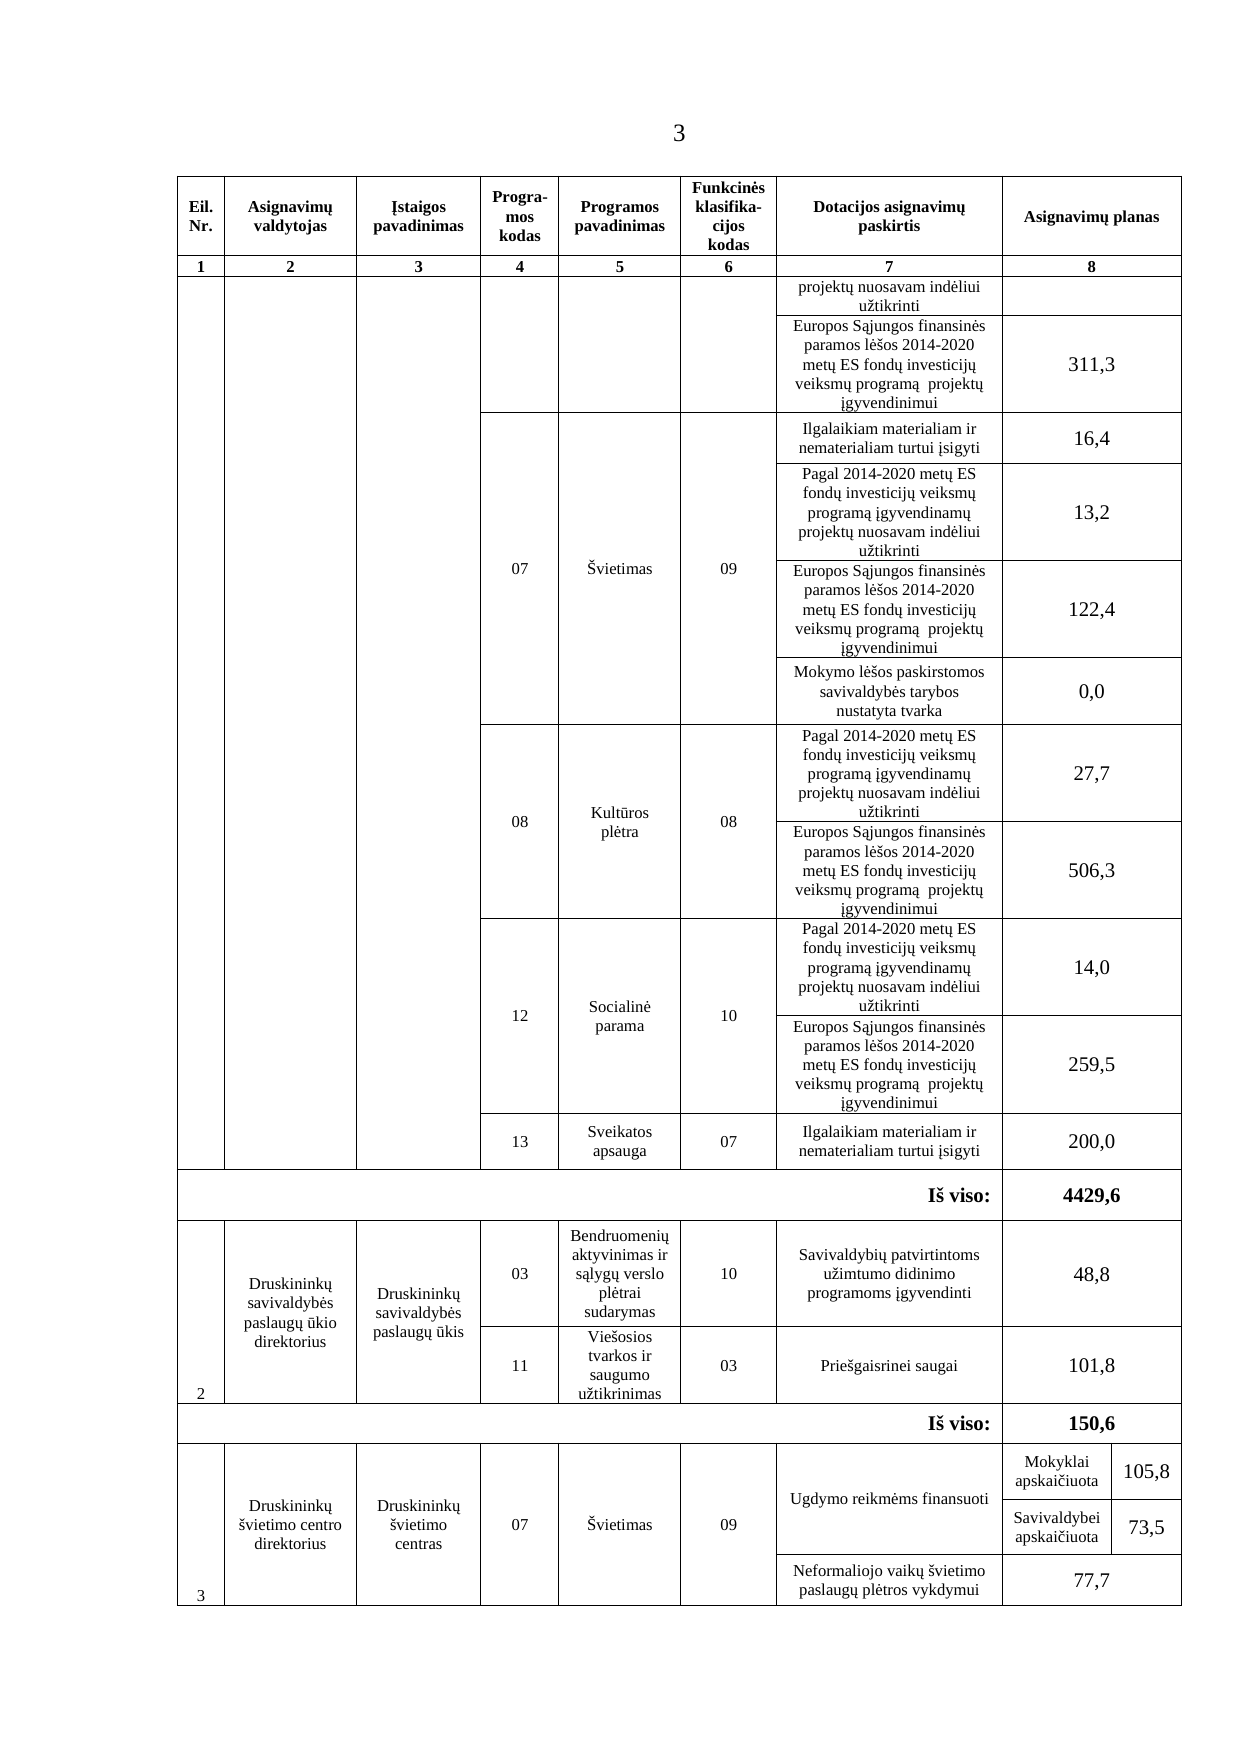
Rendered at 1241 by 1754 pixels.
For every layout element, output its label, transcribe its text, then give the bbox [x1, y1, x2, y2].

table_cell Ilgalaikiam materialiam ir nematerialiam turtui įsigyti [777, 413, 1002, 463]
table_header Įstaigos pavadinimas [357, 177, 480, 255]
table_cell Mokymo lėšos paskirstomos savivaldybės tarybos nustatyta tvarka [777, 658, 1002, 724]
table_cell 07 [481, 1444, 558, 1605]
table_cell 13 [481, 1114, 558, 1169]
table_cell 105,8 [1112, 1444, 1181, 1499]
table_cell Druskininkų savivaldybės paslaugų ūkis [357, 1221, 480, 1403]
table_header Asignavimų planas [1003, 177, 1181, 255]
table_cell Druskininkų švietimo centras [357, 1444, 480, 1605]
table_header Eil. Nr. [178, 177, 224, 255]
table_cell 311,3 [1003, 316, 1181, 412]
table_cell 11 [481, 1327, 558, 1403]
table_cell 4429,6 [1003, 1170, 1181, 1220]
table_cell 122,4 [1003, 561, 1181, 657]
table_cell [681, 277, 776, 412]
table_cell Europos Sąjungos finansinės paramos lėšos 2014-2020 metų ES fondų investicijų veiksmų programą projektų įgyvendinimui [777, 561, 1002, 657]
table_header Programos pavadinimas [559, 177, 680, 255]
table_cell 1 [178, 256, 224, 276]
table_cell 07 [681, 1114, 776, 1169]
table_cell 506,3 [1003, 822, 1181, 918]
table_cell 07 [481, 413, 558, 724]
table_cell Iš viso: [178, 1404, 1002, 1442]
table_cell Iš viso: [178, 1170, 1002, 1220]
table_cell 7 [777, 256, 1002, 276]
table_cell 27,7 [1003, 725, 1181, 821]
table_cell Savivaldybių patvirtintoms užimtumo didinimo programoms įgyvendinti [777, 1221, 1002, 1326]
table_cell 13,2 [1003, 464, 1181, 560]
table_cell Socialinė parama [559, 919, 680, 1113]
table_cell 5 [559, 256, 680, 276]
table_cell Europos Sąjungos finansinės paramos lėšos 2014-2020 metų ES fondų investicijų veiksmų programą projektų įgyvendinimui [777, 316, 1002, 412]
table_cell Pagal 2014-2020 metų ES fondų investicijų veiksmų programą įgyvendinamų projektų nuosavam indėliui užtikrinti [777, 919, 1002, 1015]
table_cell 101,8 [1003, 1327, 1181, 1403]
table_cell Kultūros plėtra [559, 725, 680, 918]
table_cell 2 [225, 256, 356, 276]
table_cell Švietimas [559, 413, 680, 724]
table_header Asignavimų valdytojas [225, 177, 356, 255]
table_cell 200,0 [1003, 1114, 1181, 1169]
table_cell 12 [481, 919, 558, 1113]
table_cell Sveikatos apsauga [559, 1114, 680, 1169]
table_cell Ugdymo reikmėms finansuoti [777, 1444, 1002, 1554]
table_cell 73,5 [1112, 1500, 1181, 1554]
table_cell Pagal 2014-2020 metų ES fondų investicijų veiksmų programą įgyvendinamų projektų nuosavam indėliui užtikrinti [777, 464, 1002, 560]
table_header Funkcinės klasifika-cijos kodas [681, 177, 776, 255]
table_cell Ilgalaikiam materialiam ir nematerialiam turtui įsigyti [777, 1114, 1002, 1169]
table_cell Europos Sąjungos finansinės paramos lėšos 2014-2020 metų ES fondų investicijų veiksmų programą projektų įgyvendinimui [777, 1016, 1002, 1113]
table_cell Druskininkų savivaldybės paslaugų ūkio direktorius [225, 1221, 356, 1403]
table_cell 03 [681, 1327, 776, 1403]
table_cell Druskininkų švietimo centro direktorius [225, 1444, 356, 1605]
table_cell 14,0 [1003, 919, 1181, 1015]
table_header Dotacijos asignavimų paskirtis [777, 177, 1002, 255]
table_cell 10 [681, 919, 776, 1113]
table_cell Savivaldybei apskaičiuota [1003, 1500, 1111, 1554]
table_cell Europos Sąjungos finansinės paramos lėšos 2014-2020 metų ES fondų investicijų veiksmų programą projektų įgyvendinimui [777, 822, 1002, 918]
table_cell Neformaliojo vaikų švietimo paslaugų plėtros vykdymui [777, 1555, 1002, 1605]
table_cell 08 [481, 725, 558, 918]
table_cell 77,7 [1003, 1555, 1181, 1605]
table_cell [1003, 277, 1181, 315]
table_cell 6 [681, 256, 776, 276]
table_cell 0,0 [1003, 658, 1181, 724]
table_cell [481, 277, 558, 412]
table_cell [178, 277, 224, 1169]
table_cell 259,5 [1003, 1016, 1181, 1113]
table_cell [559, 277, 680, 412]
table_cell 48,8 [1003, 1221, 1181, 1326]
table_cell [225, 277, 356, 1169]
table_cell Pagal 2014-2020 metų ES fondų investicijų veiksmų programą įgyvendinamų projektų nuosavam indėliui užtikrinti [777, 725, 1002, 821]
table_cell 8 [1003, 256, 1181, 276]
table_cell 08 [681, 725, 776, 918]
table_cell 09 [681, 413, 776, 724]
table_cell 3 [178, 1444, 224, 1605]
table_cell [357, 277, 480, 1169]
table_cell Bendruomenių aktyvinimas ir sąlygų verslo plėtrai sudarymas [559, 1221, 680, 1326]
table_cell 4 [481, 256, 558, 276]
table_cell 03 [481, 1221, 558, 1326]
table_header Progra-mos kodas [481, 177, 558, 255]
table_cell 2 [178, 1221, 224, 1403]
table_cell Mokyklai apskaičiuota [1003, 1444, 1111, 1499]
table_cell 3 [357, 256, 480, 276]
table_cell 10 [681, 1221, 776, 1326]
table_cell Viešosios tvarkos ir saugumo užtikrinimas [559, 1327, 680, 1403]
table_cell 16,4 [1003, 413, 1181, 463]
table_cell 150,6 [1003, 1404, 1181, 1442]
table_cell Priešgaisrinei saugai [777, 1327, 1002, 1403]
table_cell Švietimas [559, 1444, 680, 1605]
table_cell 09 [681, 1444, 776, 1605]
table_cell projektų nuosavam indėliui užtikrinti [777, 277, 1002, 315]
